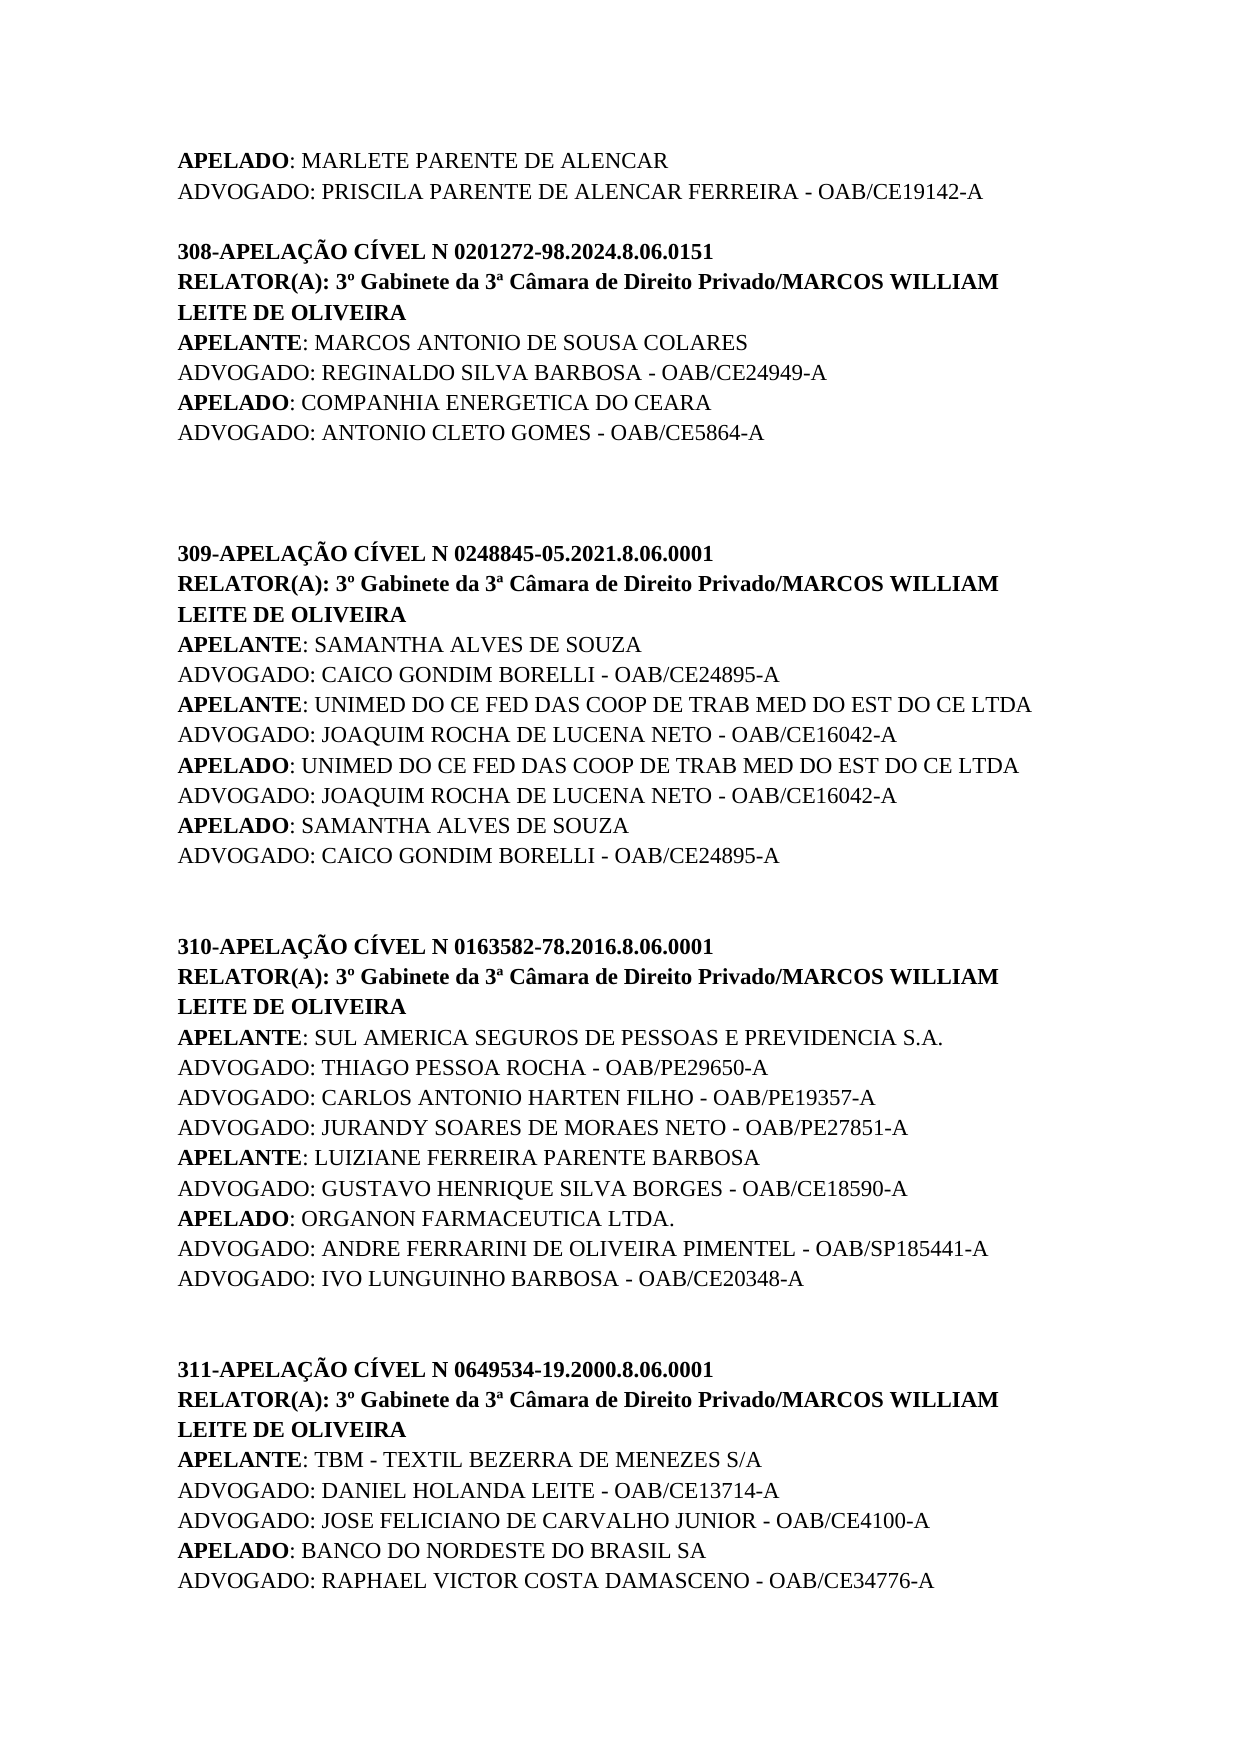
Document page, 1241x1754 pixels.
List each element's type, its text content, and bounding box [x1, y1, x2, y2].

text APELADO: MARLETE PARENTE DE ALENCAR ADVOGADO: PRISCILA PARENTE DE ALENCAR FERREIRA - OAB/CE19142-A 308-APELAÇÃO CÍVEL N 0201272-98.2024.8.06.0151 RELATOR(A): 3º Gabinete da 3ª Câmara de Direito Privado/MARCOS WILLIAM LEITE DE OLIVEIRA APELANTE: MARCOS ANTONIO DE SOUSA COLARES ADVOGADO: REGINALDO SILVA BARBOSA - OAB/CE24949-A APELADO: COMPANHIA ENERGETICA DO CEARA ADVOGADO: ANTONIO CLETO GOMES - OAB/CE5864-A 309-APELAÇÃO CÍVEL N 0248845-05.2021.8.06.0001 RELATOR(A): 3º Gabinete da 3ª Câmara de Direito Privado/MARCOS WILLIAM LEITE DE OLIVEIRA APELANTE: SAMANTHA ALVES DE SOUZA ADVOGADO: CAICO GONDIM BORELLI - OAB/CE24895-A APELANTE: UNIMED DO CE FED DAS COOP DE TRAB MED DO EST DO CE LTDA ADVOGADO: JOAQUIM ROCHA DE LUCENA NETO - OAB/CE16042-A APELADO: UNIMED DO CE FED DAS COOP DE TRAB MED DO EST DO CE LTDA ADVOGADO: JOAQUIM ROCHA DE LUCENA NETO - OAB/CE16042-A APELADO: SAMANTHA ALVES DE SOUZA ADVOGADO: CAICO GONDIM BORELLI - OAB/CE24895-A 310-APELAÇÃO CÍVEL N 0163582-78.2016.8.06.0001 RELATOR(A): 3º Gabinete da 3ª Câmara de Direito Privado/MARCOS WILLIAM LEITE DE OLIVEIRA APELANTE: SUL AMERICA SEGUROS DE PESSOAS E PREVIDENCIA S.A. ADVOGADO: THIAGO PESSOA ROCHA - OAB/PE29650-A ADVOGADO: CARLOS ANTONIO HARTEN FILHO - OAB/PE19357-A ADVOGADO: JURANDY SOARES DE MORAES NETO - OAB/PE27851-A APELANTE: LUIZIANE FERREIRA PARENTE BARBOSA ADVOGADO: GUSTAVO HENRIQUE SILVA BORGES - OAB/CE18590-A APELADO: ORGANON FARMACEUTICA LTDA. ADVOGADO: ANDRE FERRARINI DE OLIVEIRA PIMENTEL - OAB/SP185441-A ADVOGADO: IVO LUNGUINHO BARBOSA - OAB/CE20348-A 311-APELAÇÃO CÍVEL N 0649534-19.2000.8.06.0001 RELATOR(A): 3º Gabinete da 3ª Câmara de Direito Privado/MARCOS WILLIAM LEITE DE OLIVEIRA APELANTE: TBM - TEXTIL BEZERRA DE MENEZES S/A ADVOGADO: DANIEL HOLANDA LEITE - OAB/CE13714-A ADVOGADO: JOSE FELICIANO DE CARVALHO JUNIOR - OAB/CE4100-A APELADO: BANCO DO NORDESTE DO BRASIL SA ADVOGADO: RAPHAEL VICTOR COSTA DAMASCENO - OAB/CE34776-A [177, 148, 1063, 1594]
